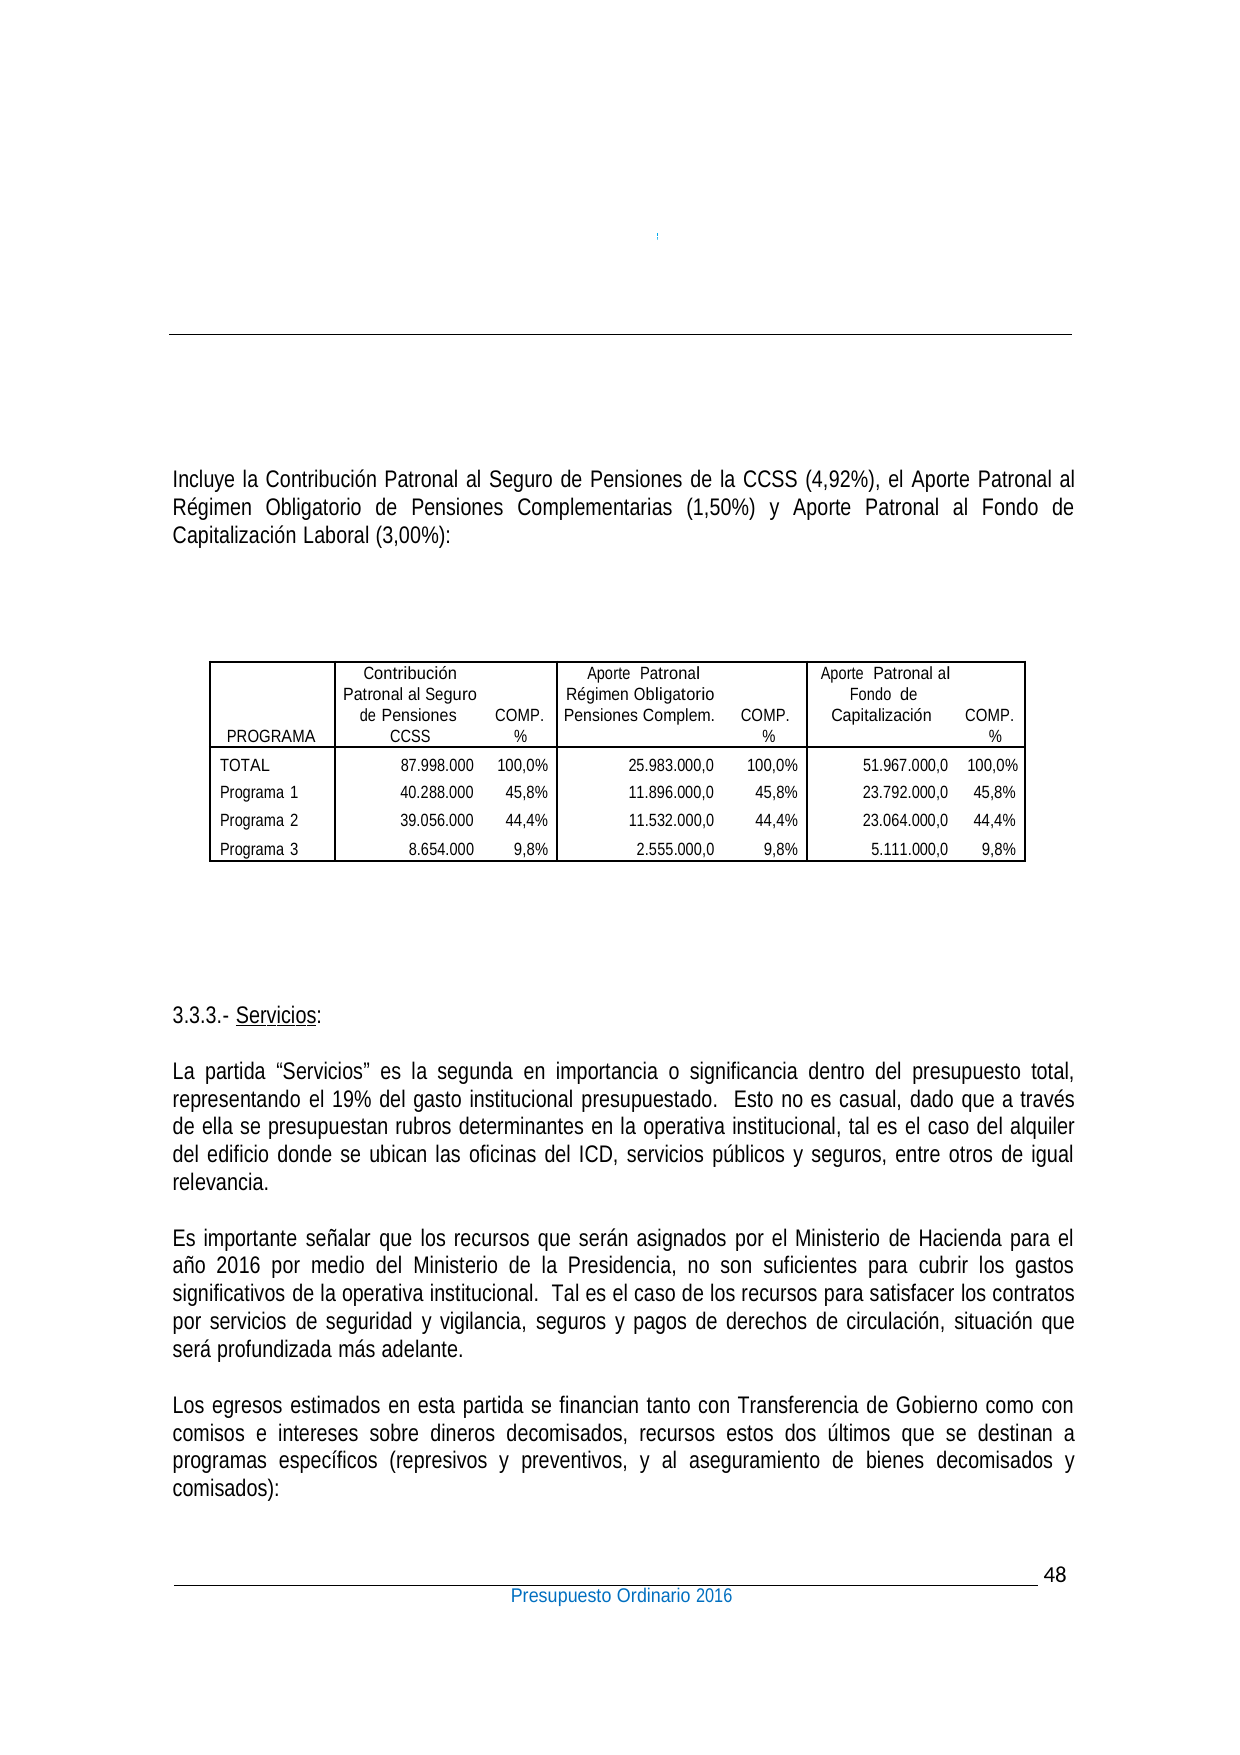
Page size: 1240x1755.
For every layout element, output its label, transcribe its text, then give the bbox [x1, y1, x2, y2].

text Los egresos estimados en esta partida se financian tanto con Transferencia de Gobierno como con comisos e intereses sobre dineros decomisados, recursos estos dos últimos que se destinan a programas específicos (represivos y preventivos, y al aseguramiento de bienes decomisados y comisados): [172, 1391, 1075, 1502]
text La partida “Servicios” es la segunda en importancia o significancia dentro del presupuesto total, representando el 19% del gasto institucional presupuestado. Esto no es casual, dado que a través de ella se presupuestan rubros determinantes en la operativa institucional, tal es el caso del alquiler del edificio donde se ubican las oficinas del ICD, servicios públicos y seguros, entre otros de igual relevancia. [172, 1057, 1075, 1196]
table_header Aporte Patronal Régimen Obligatorio Pensiones Complem. COMP. % [558, 663, 806, 746]
text Incluye la Contribución Patronal al Seguro de Pensiones de la CCSS (4,92%), el Aporte Patronal al Régimen Obligatorio de Pensiones Complementarias (1,50%) y Aporte Patronal al Fondo de Capitalización Laboral (3,00%): [172, 465, 1075, 548]
table_header PROGRAMA [211, 663, 334, 746]
text Es importante señalar que los recursos que serán asignados por el Ministerio de Hacienda para el año 2016 por medio del Ministerio de la Presidencia, no son suficientes para cubrir los gastos significativos de la operativa institucional. Tal es el caso de los recursos para satisfacer los contratos por servicios de seguridad y vigilancia, seguros y pagos de derechos de circulación, situación que será profundizada más adelante. [172, 1223, 1075, 1362]
table_cell 51.967.000,0 100,0% 23.792.000,0 45,8% 23.064.000,0 44,4% 5.111.000,0 9,8% [808, 748, 1024, 859]
table_cell 87.998.000 100,0% 40.288.000 45,8% 39.056.000 44,4% 8.654.000 9,8% [336, 748, 556, 859]
table_cell TOTAL Programa 1 Programa 2 Programa 3 [211, 748, 334, 859]
table_cell 25.983.000,0 100,0% 11.896.000,0 45,8% 11.532.000,0 44,4% 2.555.000,0 9,8% [558, 748, 806, 859]
table_header Aporte Patronal al Fondo de Capitalización COMP. % [808, 663, 1024, 746]
text 3.3.3.- Servicios: [172, 1001, 1085, 1028]
table_header Contribución Patronal al Seguro de Pensiones COMP. CCSS % [336, 663, 556, 746]
